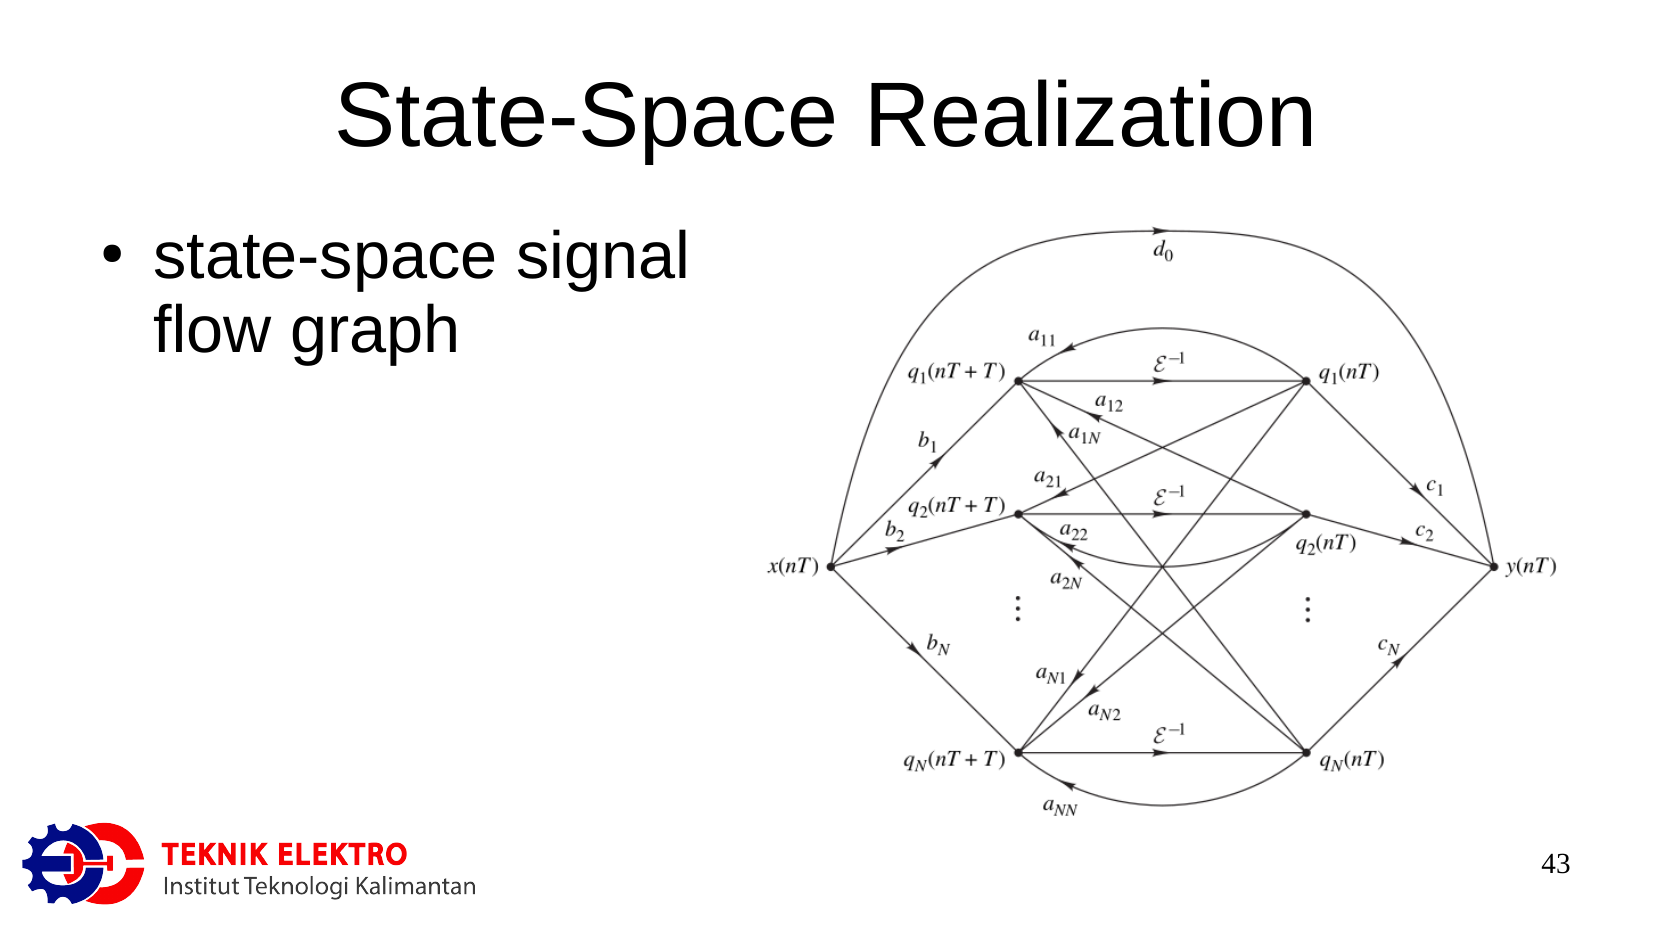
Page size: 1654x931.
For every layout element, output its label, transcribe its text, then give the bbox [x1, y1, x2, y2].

list state-space signal ﬂow graph [82, 217, 761, 758]
title State-Space Realization [82, 37, 1571, 193]
picture [21, 784, 476, 931]
picture [761, 217, 1566, 826]
